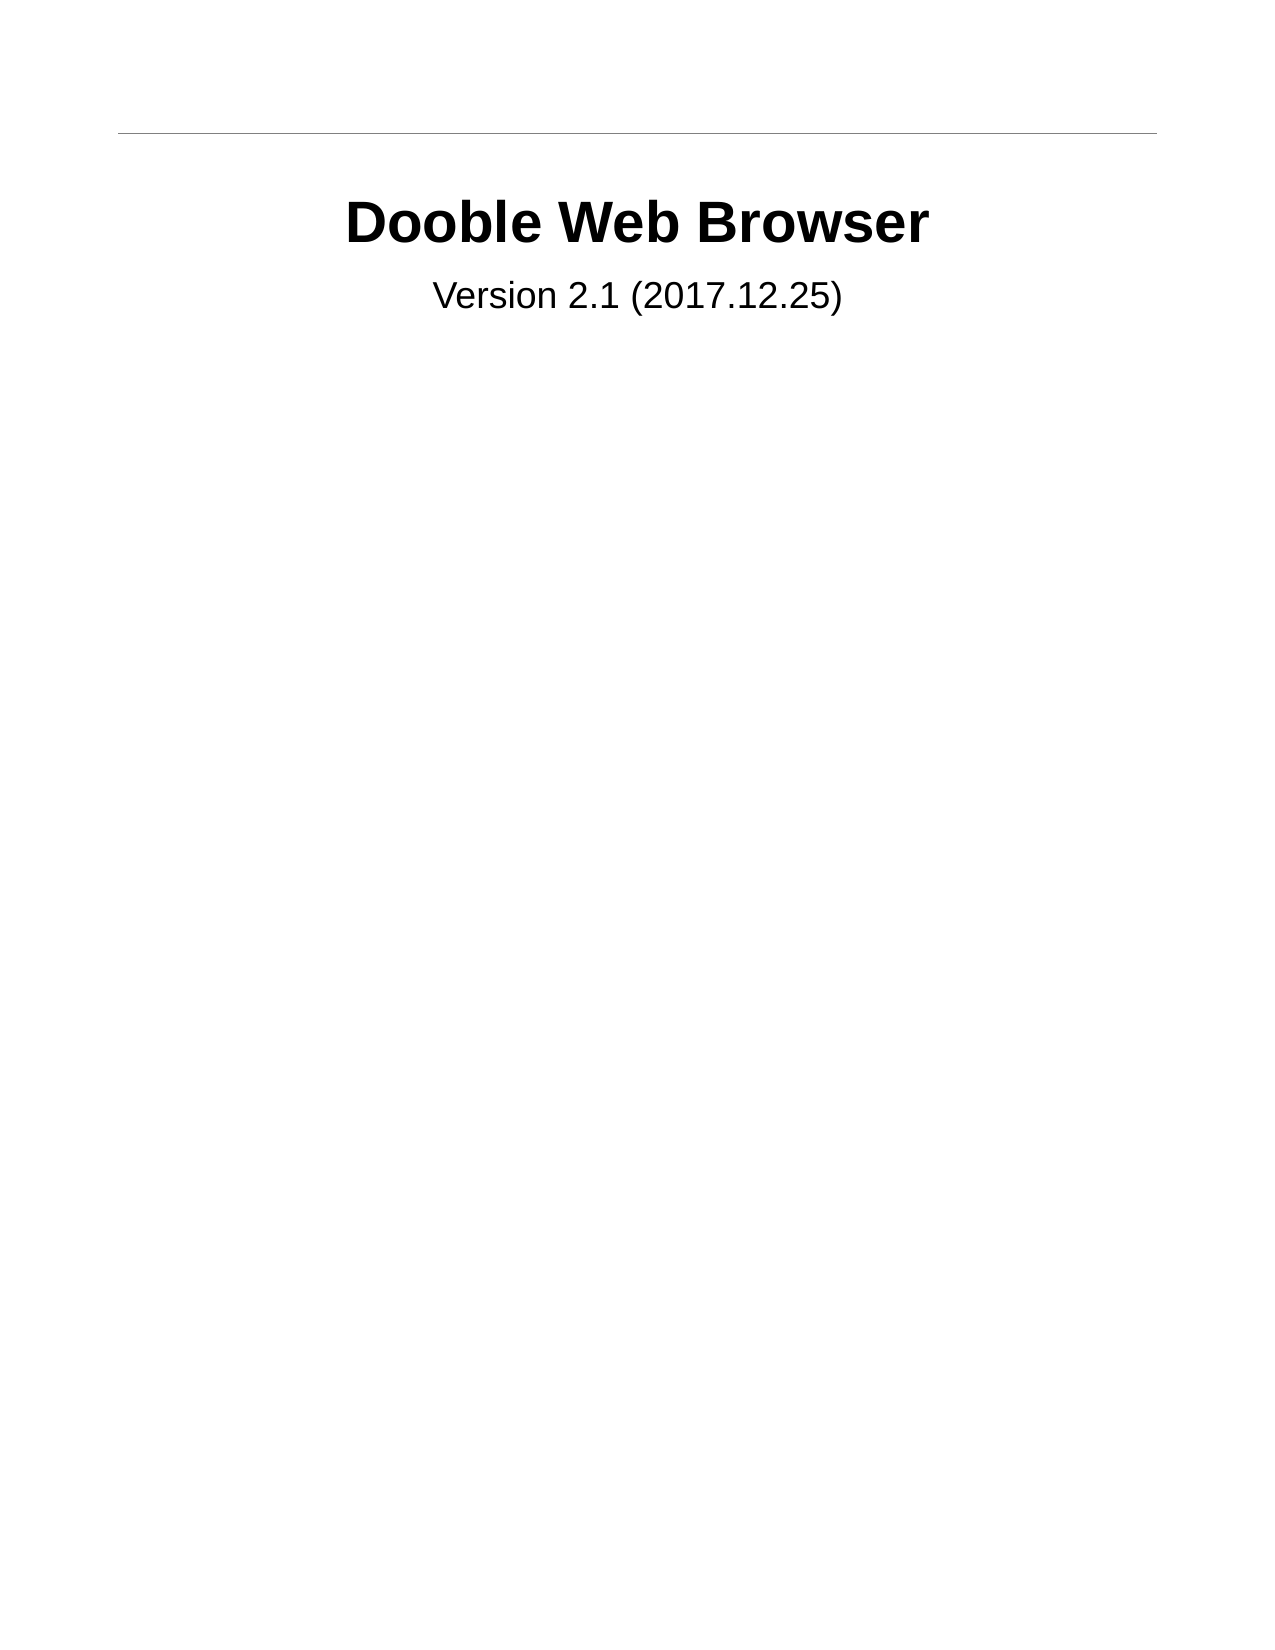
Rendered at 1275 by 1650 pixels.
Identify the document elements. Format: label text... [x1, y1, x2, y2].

title Dooble Web Browser [118, 187, 1157, 254]
subtitle Version 2.1 (2017.12.25) [118, 273, 1157, 316]
